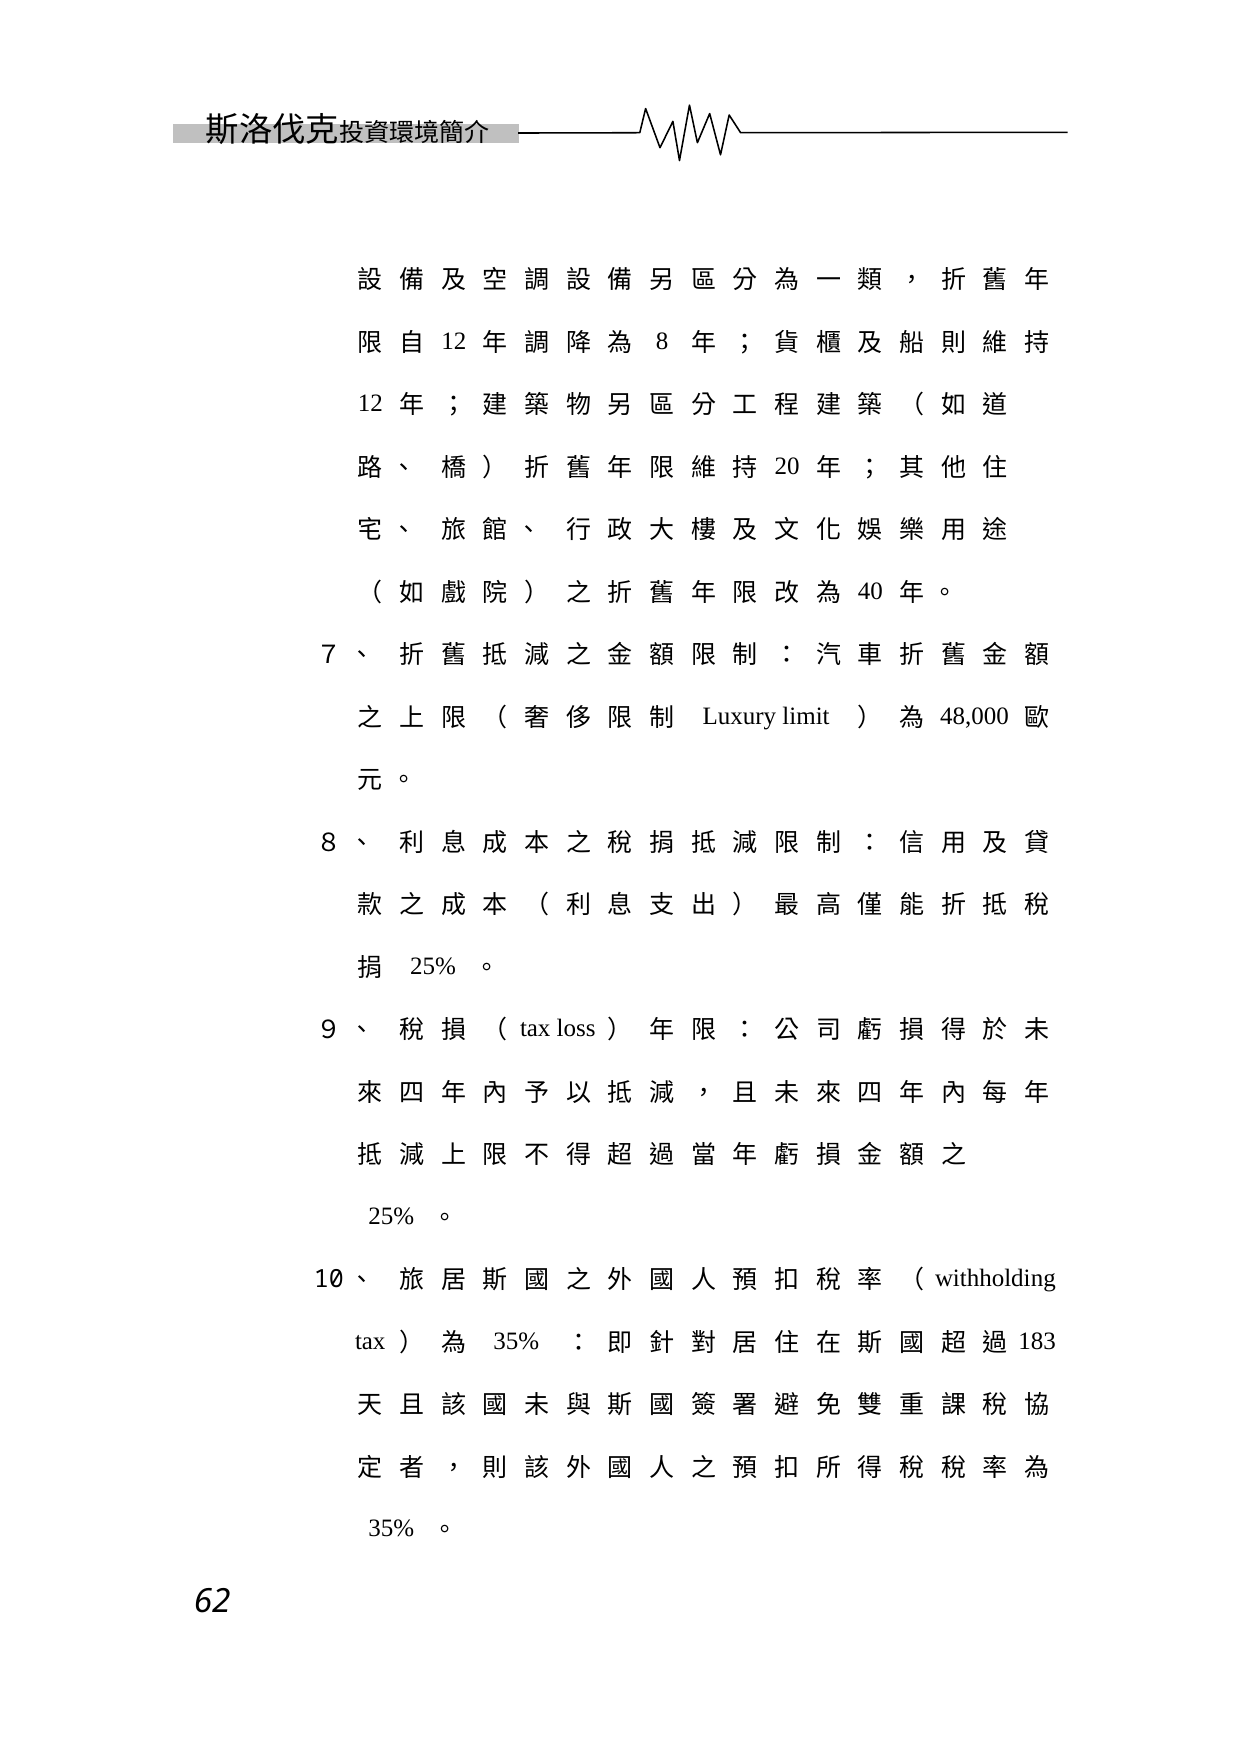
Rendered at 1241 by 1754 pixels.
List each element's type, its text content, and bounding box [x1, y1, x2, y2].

text ７、折舊抵減之金額限制：汽車折舊金額之上限（奢侈限制Luxury limit）為48,000歐元。 [281, 611, 1058, 799]
text 10、旅居斯國之外國人預扣稅率（withholding tax）為35%：即針對居住在斯國超過183天且該國未與斯國簽署避免雙重課稅協定者，則該外國人之預扣所得稅稅率為35%。 [281, 1236, 1058, 1549]
text ９、稅損（tax loss）年限：公司虧損得於未來四年內予以抵減，且未來四年內每年抵減上限不得超過當年虧損金額之25%。 [281, 986, 1058, 1236]
text 設備及空調設備另區分為一類，折舊年限自12年調降為8年；貨櫃及船則維持12年；建築物另區分工程建築（如道路、橋）折舊年限維持20年；其他住宅、旅館、行政大樓及文化娛樂用途（如戲院）之折舊年限改為40年。 [281, 236, 1058, 611]
text ８、利息成本之稅捐抵減限制：信用及貸款之成本（利息支出）最高僅能折抵稅捐25%。 [281, 799, 1058, 986]
